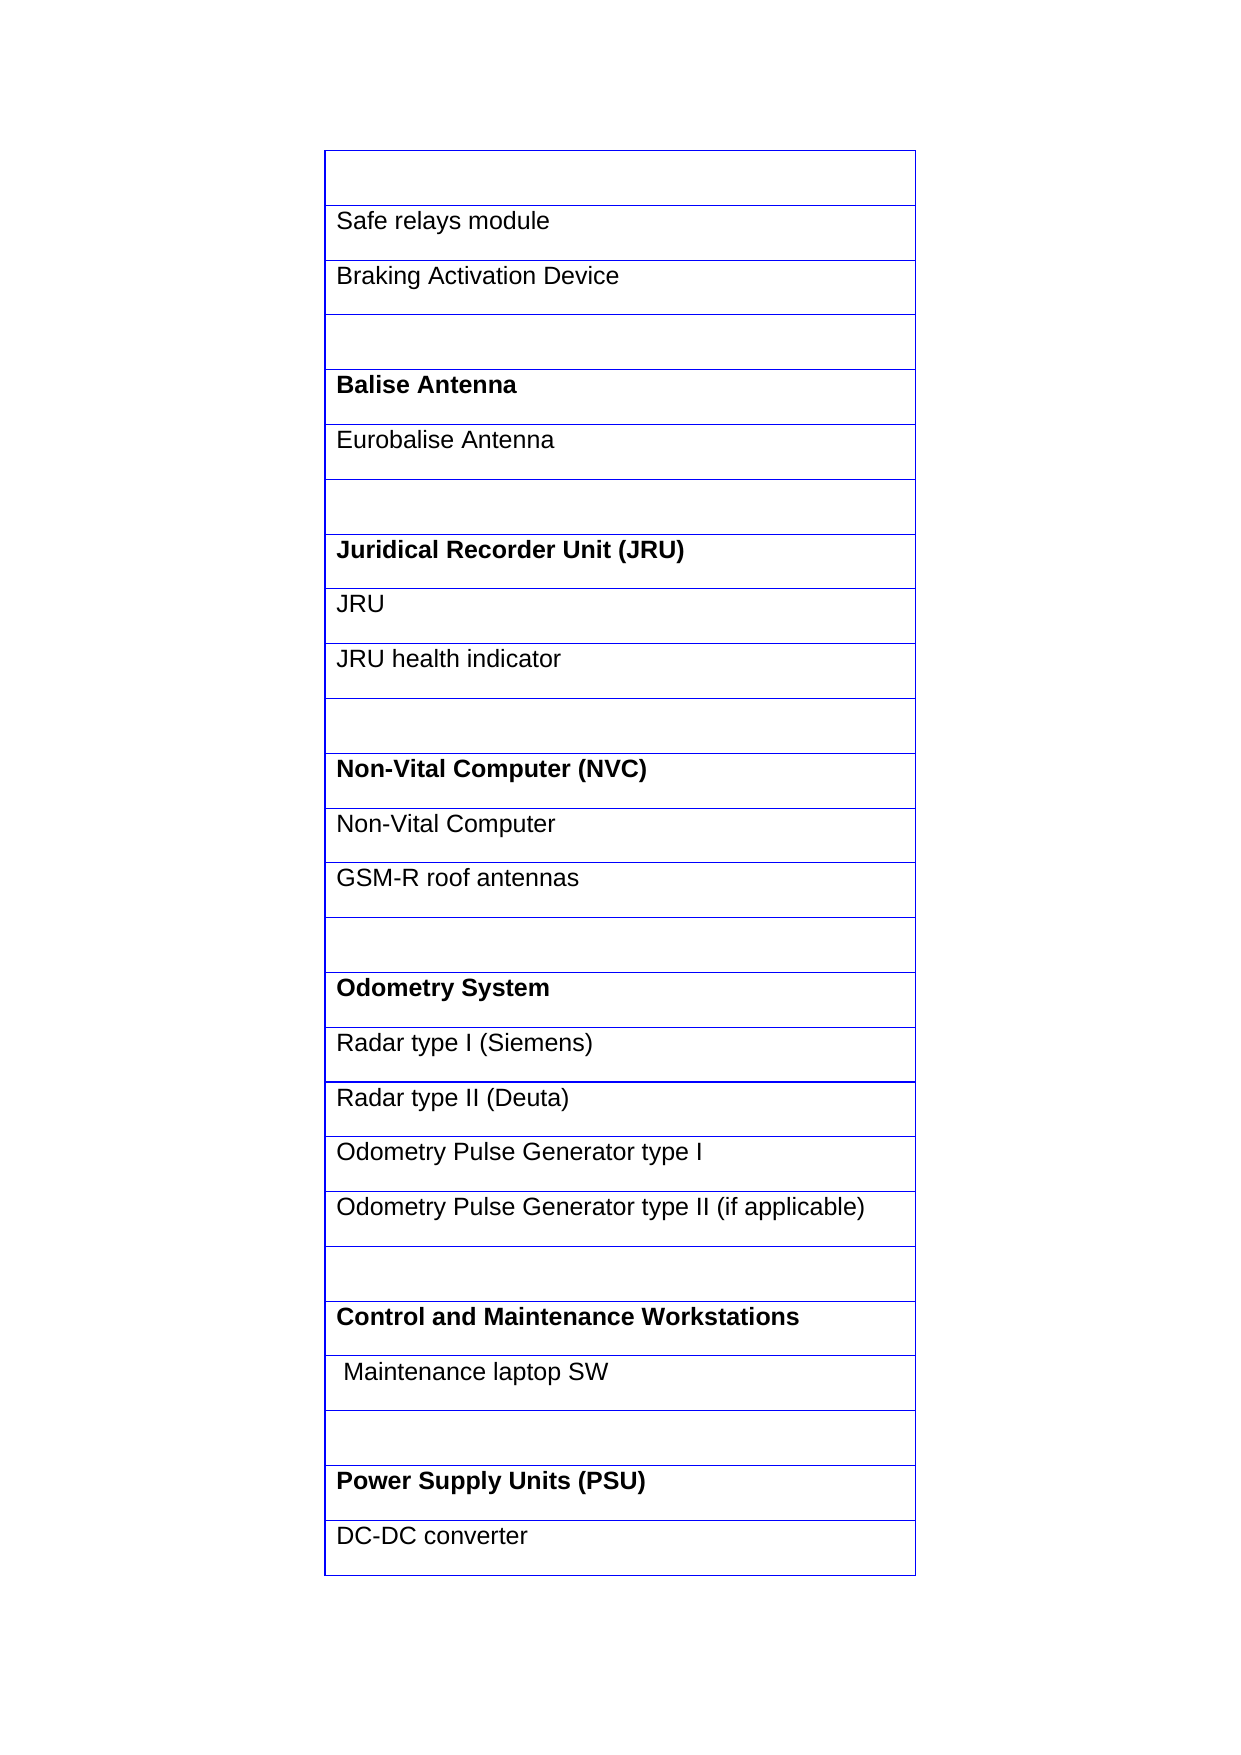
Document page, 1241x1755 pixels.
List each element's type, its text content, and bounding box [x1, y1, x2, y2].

table_cell [326, 151, 915, 205]
table_cell [326, 699, 915, 753]
table_cell [326, 1411, 915, 1465]
table_cell [326, 480, 915, 533]
table_cell JRU health indicator [326, 644, 915, 698]
table_cell JRU [326, 589, 915, 643]
table_cell Eurobalise Antenna [326, 425, 915, 479]
table_cell Juridical Recorder Unit (JRU) [326, 535, 915, 588]
table_cell Maintenance laptop SW [326, 1356, 915, 1410]
table_cell Safe relays module [326, 206, 915, 259]
table_cell Odometry Pulse Generator type I [326, 1137, 915, 1191]
table_cell [326, 918, 915, 972]
table_cell [326, 315, 915, 369]
table_cell GSM-R roof antennas [326, 863, 915, 917]
table_cell [326, 1247, 915, 1301]
table_cell Odometry System [326, 973, 915, 1027]
table_cell Power Supply Units (PSU) [326, 1466, 915, 1520]
table_cell Odometry Pulse Generator type II (if applicable) [326, 1192, 915, 1246]
table_cell Radar type II (Deuta) [326, 1083, 915, 1136]
table_cell Radar type I (Siemens) [326, 1028, 915, 1081]
table_cell Non-Vital Computer [326, 809, 915, 862]
table_cell DC-DC converter [326, 1521, 915, 1574]
table_cell Control and Maintenance Workstations [326, 1302, 915, 1355]
table_cell Non-Vital Computer (NVC) [326, 754, 915, 807]
table_cell Braking Activation Device [326, 261, 915, 314]
table_cell Balise Antenna [326, 370, 915, 424]
